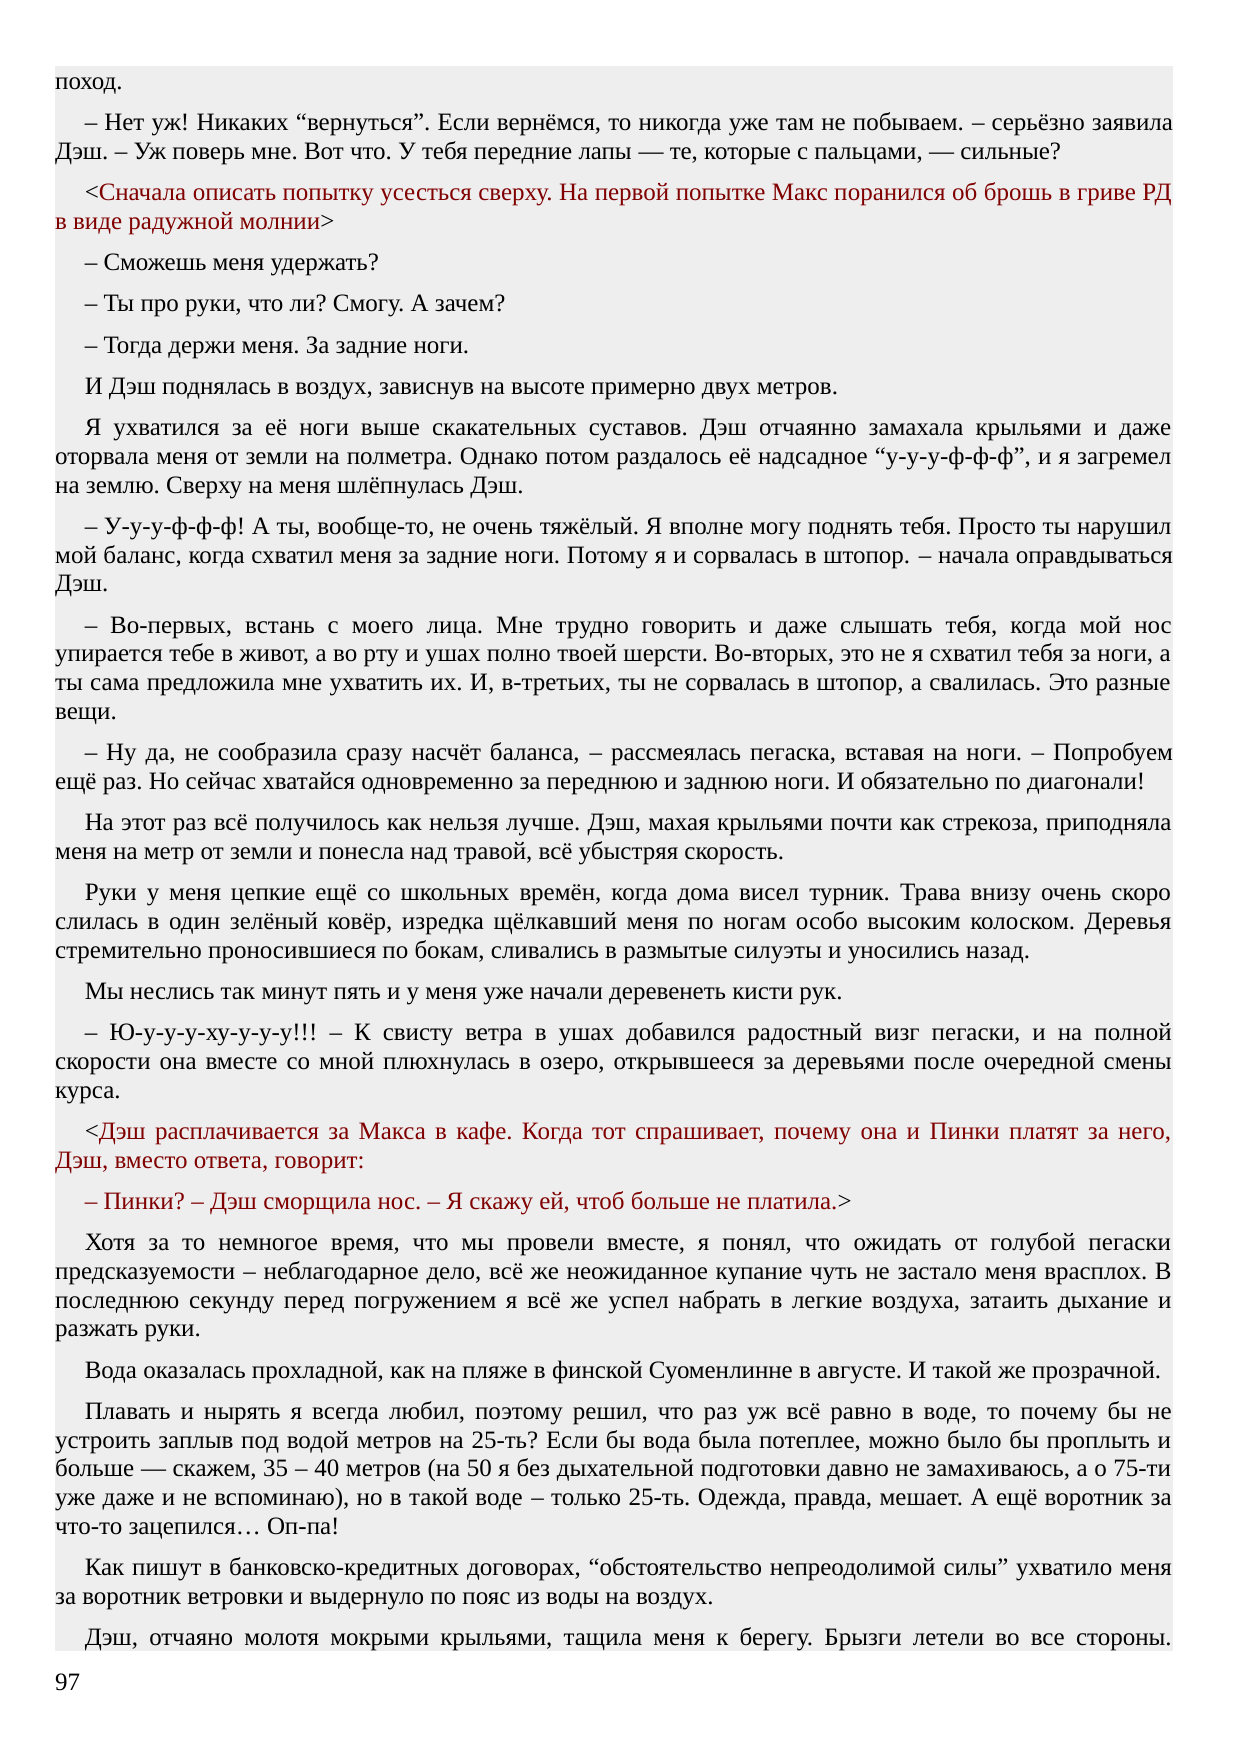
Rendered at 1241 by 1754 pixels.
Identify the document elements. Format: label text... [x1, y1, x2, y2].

text – У-у-у-ф-ф-ф! А ты, вообще-то, не очень тяжёлый. Я вполне могу поднять тебя. Просто ты нарушил мой баланс, когда схватил меня за задние ноги. Потому я и сорвалась в штопор. – начала оправдываться Дэш. [55, 511, 1173, 597]
text – Пинки? – Дэш сморщила нос. – Я скажу ей, чтоб больше не платила.> [55, 1186, 1173, 1215]
text – Во-первых, встань с моего лица. Мне трудно говорить и даже слышать тебя, когда мой нос упирается тебе в живот, а во рту и ушах полно твоей шерсти. Во-вторых, это не я схватил тебя за ноги, а ты сама предложила мне ухватить их. И, в-третьих, ты не сорвалась в штопор, а свалилась. Это разные вещи. [55, 610, 1173, 725]
text поход. [55, 66, 1173, 95]
text – Ты про руки, что ли? Смогу. А зачем? [55, 288, 1173, 317]
text – Ну да, не сообразила сразу насчёт баланса, – рассмеялась пегаска, вставая на ноги. – Попробуем ещё раз. Но сейчас хватайся одновременно за переднюю и заднюю ноги. И обязательно по диагонали! [55, 737, 1173, 795]
text <Дэш расплачивается за Макса в кафе. Когда тот спрашивает, почему она и Пинки платят за него, Дэш, вместо ответа, говорит: [55, 1116, 1173, 1173]
text Руки у меня цепкие ещё со школьных времён, когда дома висел турник. Трава внизу очень скоро слилась в один зелёный ковёр, изредка щёлкавший меня по ногам особо высоким колоском. Деревья стремительно проносившиеся по бокам, сливались в размытые силуэты и уносились назад. [55, 877, 1173, 963]
text – Ю-у-у-у-ху-у-у-у!!! – К свисту ветра в ушах добавился радостный визг пегаски, и на полной скорости она вместе со мной плюхнулась в озеро, открывшееся за деревьями после очередной смены курса. [55, 1017, 1173, 1103]
text – Нет уж! Никаких “вернуться”. Если вернёмся, то никогда уже там не побываем. – серьёзно заявила Дэш. – Уж поверь мне. Вот что. У тебя передние лапы — те, которые с пальцами, — сильные? [55, 107, 1173, 165]
text Хотя за то немногое время, что мы провели вместе, я понял, что ожидать от голубой пегаски предсказуемости – неблагодарное дело, всё же неожиданное купание чуть не застало меня врасплох. В последнюю секунду перед погружением я всё же успел набрать в легкие воздуха, затаить дыхание и разжать руки. [55, 1227, 1173, 1342]
text Я ухватился за её ноги выше скакательных суставов. Дэш отчаянно замахала крыльями и даже оторвала меня от земли на полметра. Однако потом раздалось её надсадное “у-у-у-ф-ф-ф”, и я загремел на землю. Сверху на меня шлёпнулась Дэш. [55, 412, 1173, 498]
text Дэш, отчаяно молотя мокрыми крыльями, тащила меня к берегу. Брызги летели во все стороны. [55, 1622, 1173, 1651]
text Мы неслись так минут пять и у меня уже начали деревенеть кисти рук. [55, 976, 1173, 1005]
text – Сможешь меня удержать? [55, 247, 1173, 276]
text И Дэш поднялась в воздух, зависнув на высоте примерно двух метров. [55, 371, 1173, 400]
text Как пишут в банковско-кредитных договорах, “обстоятельство непреодолимой силы” ухватило меня за воротник ветровки и выдернуло по пояс из воды на воздух. [55, 1552, 1173, 1610]
text <Cначала описать попытку усесться сверху. На первой попытке Макс поранился об брошь в гриве РД в виде радужной молнии> [55, 177, 1173, 235]
text – Тогда держи меня. За задние ноги. [55, 330, 1173, 358]
text Плавать и нырять я всегда любил, поэтому решил, что раз уж всё равно в воде, то почему бы не устроить заплыв под водой метров на 25-ть? Если бы вода была потеплее, можно было бы проплыть и больше — скажем, 35 – 40 метров (на 50 я без дыхательной подготовки давно не замахиваюсь, а о 75-ти уже даже и не вспоминаю), но в такой воде – только 25-ть. Одежда, правда, мешает. А ещё воротник за что-то зацепился… Оп-па! [55, 1396, 1173, 1540]
text Вода оказалась прохладной, как на пляже в финской Суоменлинне в августе. И такой же прозрачной. [55, 1355, 1173, 1383]
text На этот раз всё получилось как нельзя лучше. Дэш, махая крыльями почти как стрекоза, приподняла меня на метр от земли и понесла над травой, всё убыстряя скорость. [55, 807, 1173, 865]
